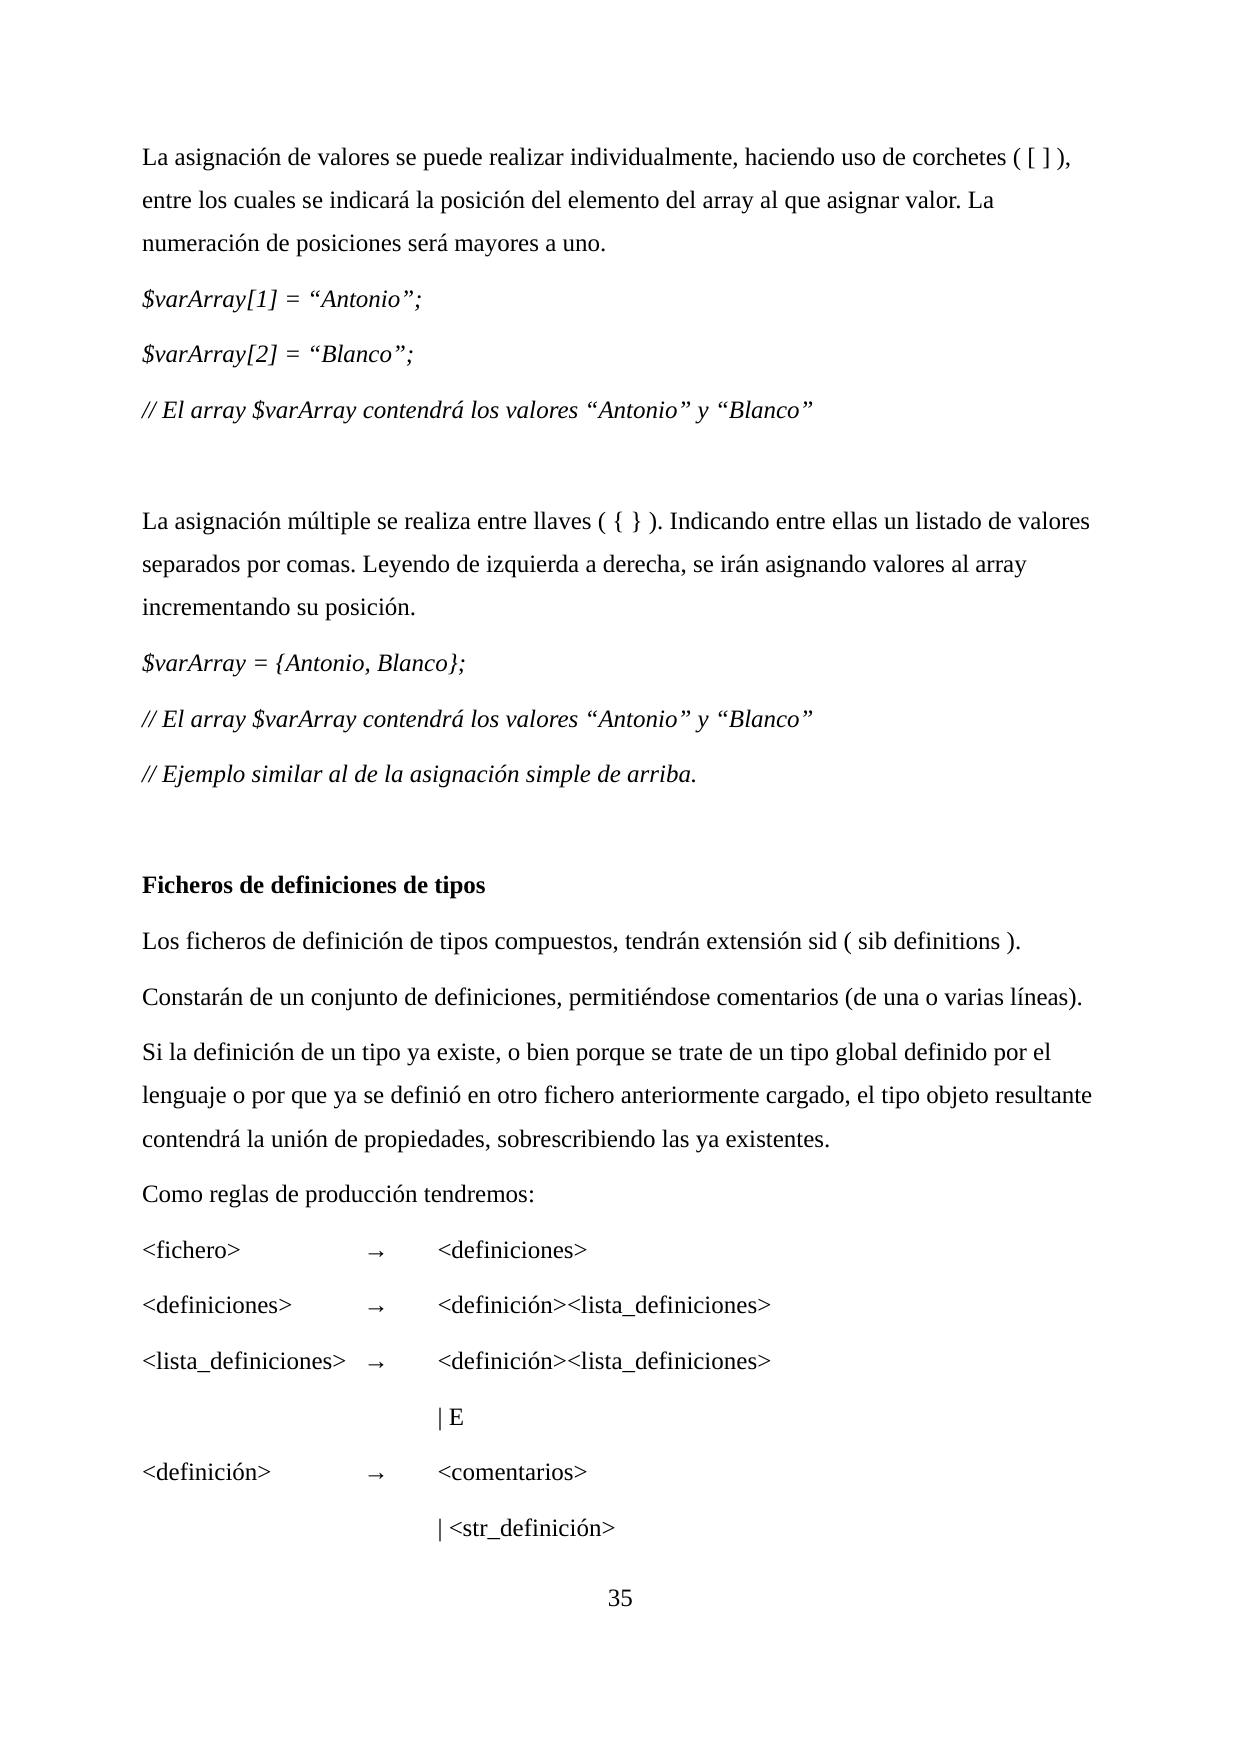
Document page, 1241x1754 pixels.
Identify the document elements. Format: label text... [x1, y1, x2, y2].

text Si la definición de un tipo ya existe, o bien porque se trate de un tipo global definido por el lenguaje o por que ya se definió en otro fichero anteriormente cargado, el tipo objeto resultante contendrá la unión de propiedades, sobrescribiendo las ya existentes. [142, 1037, 1098, 1152]
text // Ejemplo similar al de la asignación simple de arriba. [142, 759, 1098, 788]
text La asignación de valores se puede realizar individualmente, haciendo uso de corchetes ( [ ] ), entre los cuales se indicará la posición del elemento del array al que asignar valor. La numeración de posiciones será mayores a uno. [142, 142, 1098, 257]
text <lista_definiciones> → <definición><lista_definiciones> [142, 1346, 1098, 1375]
text <definiciones> → <definición><lista_definiciones> [142, 1291, 1098, 1319]
text Los ficheros de definición de tipos compuestos, tendrán extensión sid ( sib definitions ). [142, 926, 1098, 955]
text <definición> → <comentarios> [142, 1457, 1098, 1486]
text Como reglas de producción tendremos: [142, 1179, 1098, 1208]
text $varArray[2] = “Blanco”; [142, 339, 1098, 368]
text $varArray[1] = “Antonio”; [142, 284, 1098, 312]
text // El array $varArray contendrá los valores “Antonio” y “Blanco” [142, 704, 1098, 732]
text // El array $varArray contendrá los valores “Antonio” y “Blanco” [142, 395, 1098, 424]
text Constarán de un conjunto de definiciones, permitiéndose comentarios (de una o varias líneas). [142, 982, 1098, 1011]
text | <str_definición> [142, 1513, 1098, 1542]
text Ficheros de definiciones de tipos [142, 871, 1098, 899]
text La asignación múltiple se realiza entre llaves ( { } ). Indicando entre ellas un listado de valores separados por comas. Leyendo de izquierda a derecha, se irán asignando valores al array incrementando su posición. [142, 506, 1098, 621]
text | E [142, 1402, 1098, 1431]
text <fichero> → <definiciones> [142, 1235, 1098, 1264]
text $varArray = {Antonio, Blanco}; [142, 648, 1098, 677]
